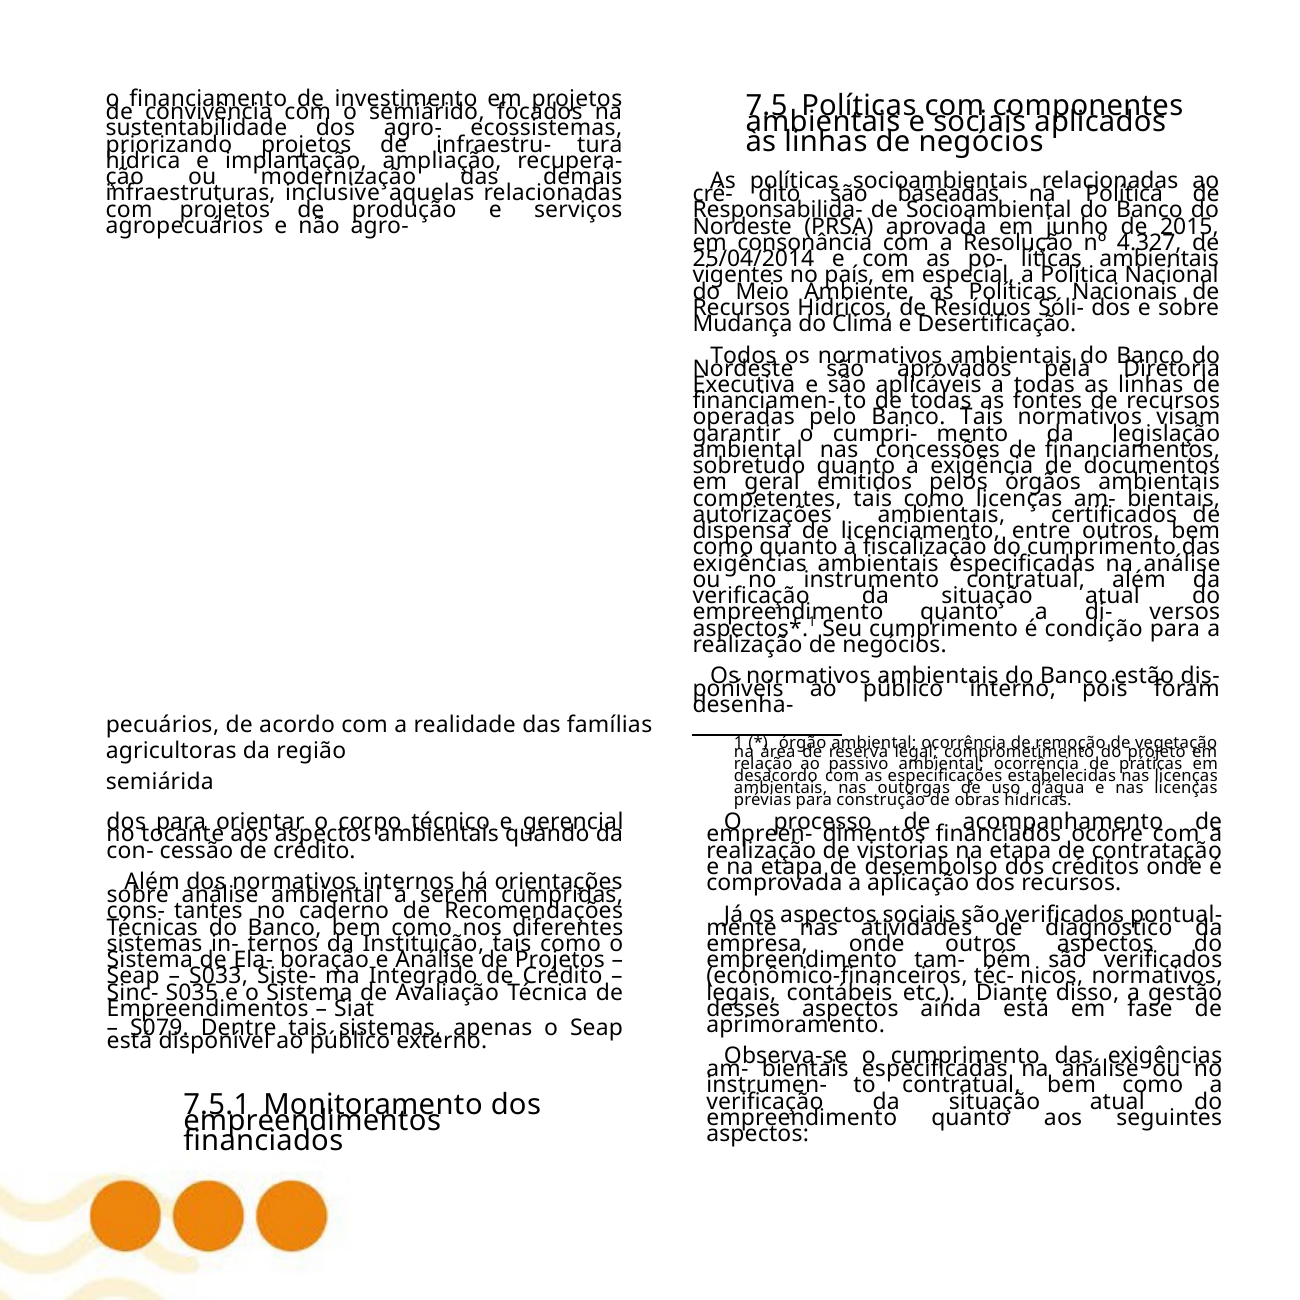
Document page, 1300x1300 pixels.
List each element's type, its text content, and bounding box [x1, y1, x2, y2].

text dos para orientar o corpo técnico e gerencial no tocante aos aspectos ambientais quando da con- cessão de crédito. [106, 816, 623, 865]
picture [0, 0, 1300, 1300]
text Além dos normativos internos há orientações sobre análise ambiental a serem cumpridas, cons- tantes no caderno de Recomendações Técnicas do Banco, bem como nos diferentes sistemas in- ternos da Instituição, tais como o Sistema de Ela- boração e Análise de Projetos – Seap – S033, Siste- ma Integrado de Crédito – Sinc- S035 e o Sistema de Avaliação Técnica de Empreendimentos – Siat [106, 877, 623, 1023]
text O processo de acompanhamento de empreen- dimentos financiados ocorre com a realização de vistorias na etapa de contratação e na etapa de desembolso dos créditos onde é comprovada a aplicação dos recursos. [706, 816, 1222, 897]
text Observa-se o cumprimento das exigências am- bientais especificadas na análise ou no instrumen- to contratual, bem como a verificação da situação atual do empreendimento quanto aos seguintes aspectos: [706, 1051, 1222, 1148]
text 1 (*) órgão ambiental; ocorrência de remoção de vegetação na área de reserva legal; comprometimento do projeto em relação ao passivo ambiental; ocorrência de práticas em desacordo com as especificações estabelecidas nas licenças ambientais, nas outorgas de uso d’água e nas licenças prévias para construção de obras hídricas. [734, 739, 1217, 810]
text Os normativos ambientais do Banco estão dis- poníveis ao público interno, pois foram desenha- [692, 671, 1219, 719]
text – S079. Dentre tais sistemas, apenas o Seap está disponível ao público externo. [106, 1023, 623, 1055]
text 7.5.1 Monitoramento dos empreendimentos financiados [183, 1098, 607, 1159]
text agricultoras da região semiárida [106, 737, 440, 799]
text pecuários, de acordo com a realidade das famílias [109, 719, 1222, 737]
text 7.5 Políticas com componentes ambientais e sociais aplicados às linhas de negócios [745, 99, 1198, 160]
text o financiamento de investimento em projetos de convivência com o semiárido, focados na sustentabilidade dos agro- ecossistemas, priorizando projetos de infraestru- tura hídrica e implantação, ampliação, recupera- ção ou modernização das demais infraestruturas, inclusive aquelas relacionadas com projetos de produção e serviços agropecuários e não agro- [105, 94, 622, 240]
text As políticas socioambientais relacionadas ao cré- dito são baseadas na Política de Responsabilida- de Socioambiental do Banco do Nordeste (PRSA) aprovada em junho de 2015, em consonância com a Resolução nº 4.327, de 25/04/2014 e com as po- líticas ambientais vigentes no país, em especial, a Política Nacional do Meio Ambiente, as Políticas Nacionais de Recursos Hídricos, de Resíduos Sóli- dos e sobre Mudança do Clima e Desertificação. [692, 176, 1219, 338]
text Todos os normativos ambientais do Banco do Nordeste são aprovados pela Diretoria Executiva e são aplicáveis a todas as linhas de financiamen- to de todas as fontes de recursos operadas pelo Banco. Tais normativos visam garantir o cumpri- mento da legislação ambiental nas concessões de financiamentos, sobretudo quanto à exigência de documentos em geral emitidos pelos órgãos ambientais competentes, tais como licenças am- bientais, autorizações ambientais, certificados de dispensa de licenciamento, entre outros, bem como quanto à fiscalização do cumprimento das exigências ambientais especificadas na análise ou no instrumento contratual, além da verificação da situação atual do empreendimento quanto a di- versos aspectos*.1 Seu cumprimento é condição para a realização de negócios. [692, 350, 1220, 659]
text Já os aspectos sociais são verificados pontual- mente nas atividades de diagnóstico da empresa, onde outros aspectos do empreendimento tam- bém são verificados (econômico-financeiros, téc- nicos, normativos, legais, contábeis etc.). Diante disso, a gestão desses aspectos ainda está em fase de aprimoramento. [706, 909, 1222, 1039]
